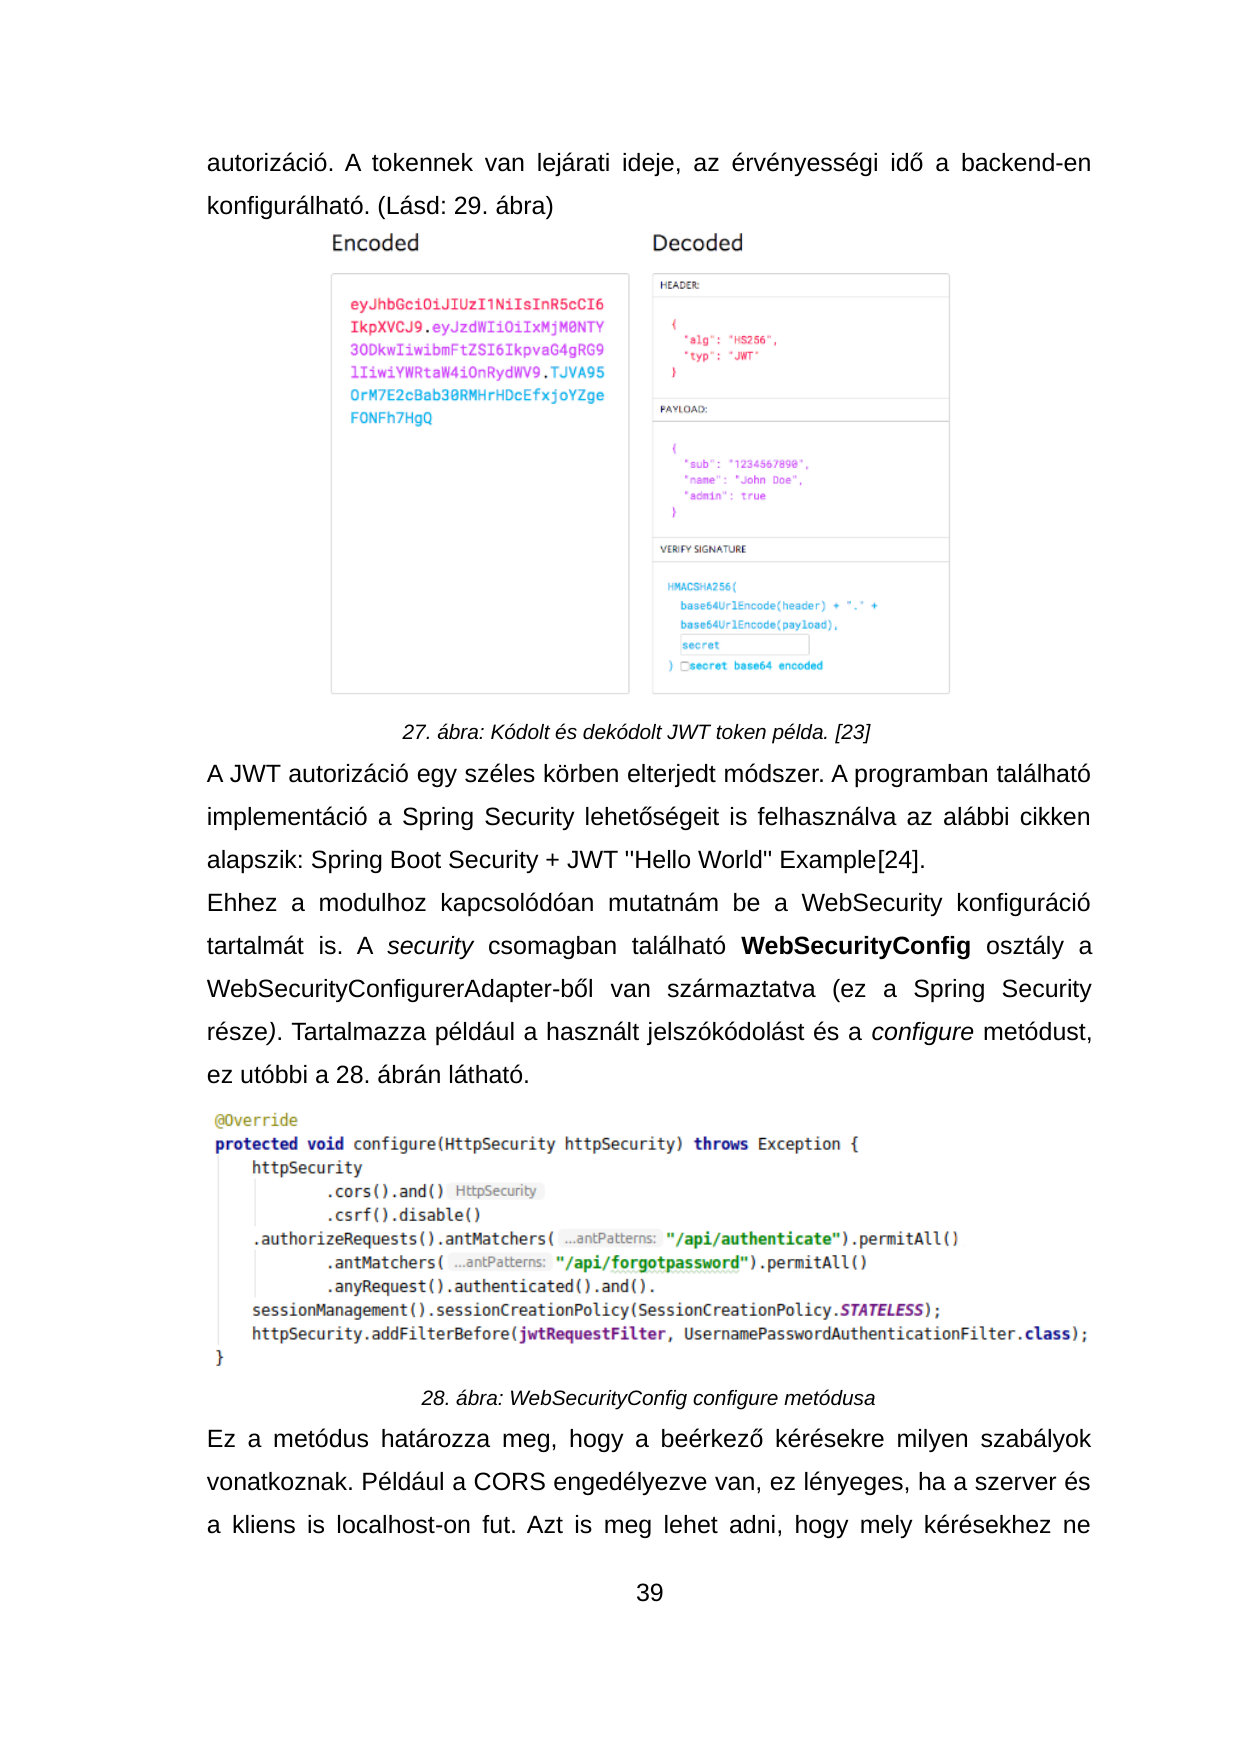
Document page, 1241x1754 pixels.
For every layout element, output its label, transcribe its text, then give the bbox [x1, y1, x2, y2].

text A JWT autorizáció egy széles körben elterjedt módszer. A programban található implementáció a Spring Security lehetőségeit is felhasználva az alábbi cikken alapszik: Spring Boot Security + JWT ''Hello World'' Example[25]. [207, 718, 1093, 873]
text Ehhez a modulhoz kapcsolódóan mutatnám be a WebSecurity konfiguráció tartalmát is. A security csomagban található WebSecurityConfig osztály a WebSecurityConfigurerAdapter-ből van származtatva (ez a Spring Security része). Tartalmazza például a használt jelszókódolást és a configure metódust, ez utóbbi a 28. ábrán látható. [207, 888, 1093, 1089]
text Ez a metódus határozza meg, hogy a beérkező kérésekre milyen szabályok vonatkoznak. Például a CORS engedélyezve van, ez lényeges, ha a szerver és a kliens is localhost-on fut. Azt is meg lehet adni, hogy mely kérésekhez ne [207, 1409, 1093, 1539]
text autorizáció. A tokennek van lejárati ideje, az érvényességi idő a backend-en konfigurálható. (Lásd: 29. ábra) [207, 148, 1093, 219]
text 27. ábra: Kódolt és dekódolt JWT token példa. [23] [320, 704, 954, 744]
picture [206, 1109, 1093, 1370]
picture [320, 227, 954, 704]
text 28. ábra: WebSecurityConfig configure metódusa [207, 1370, 1093, 1409]
